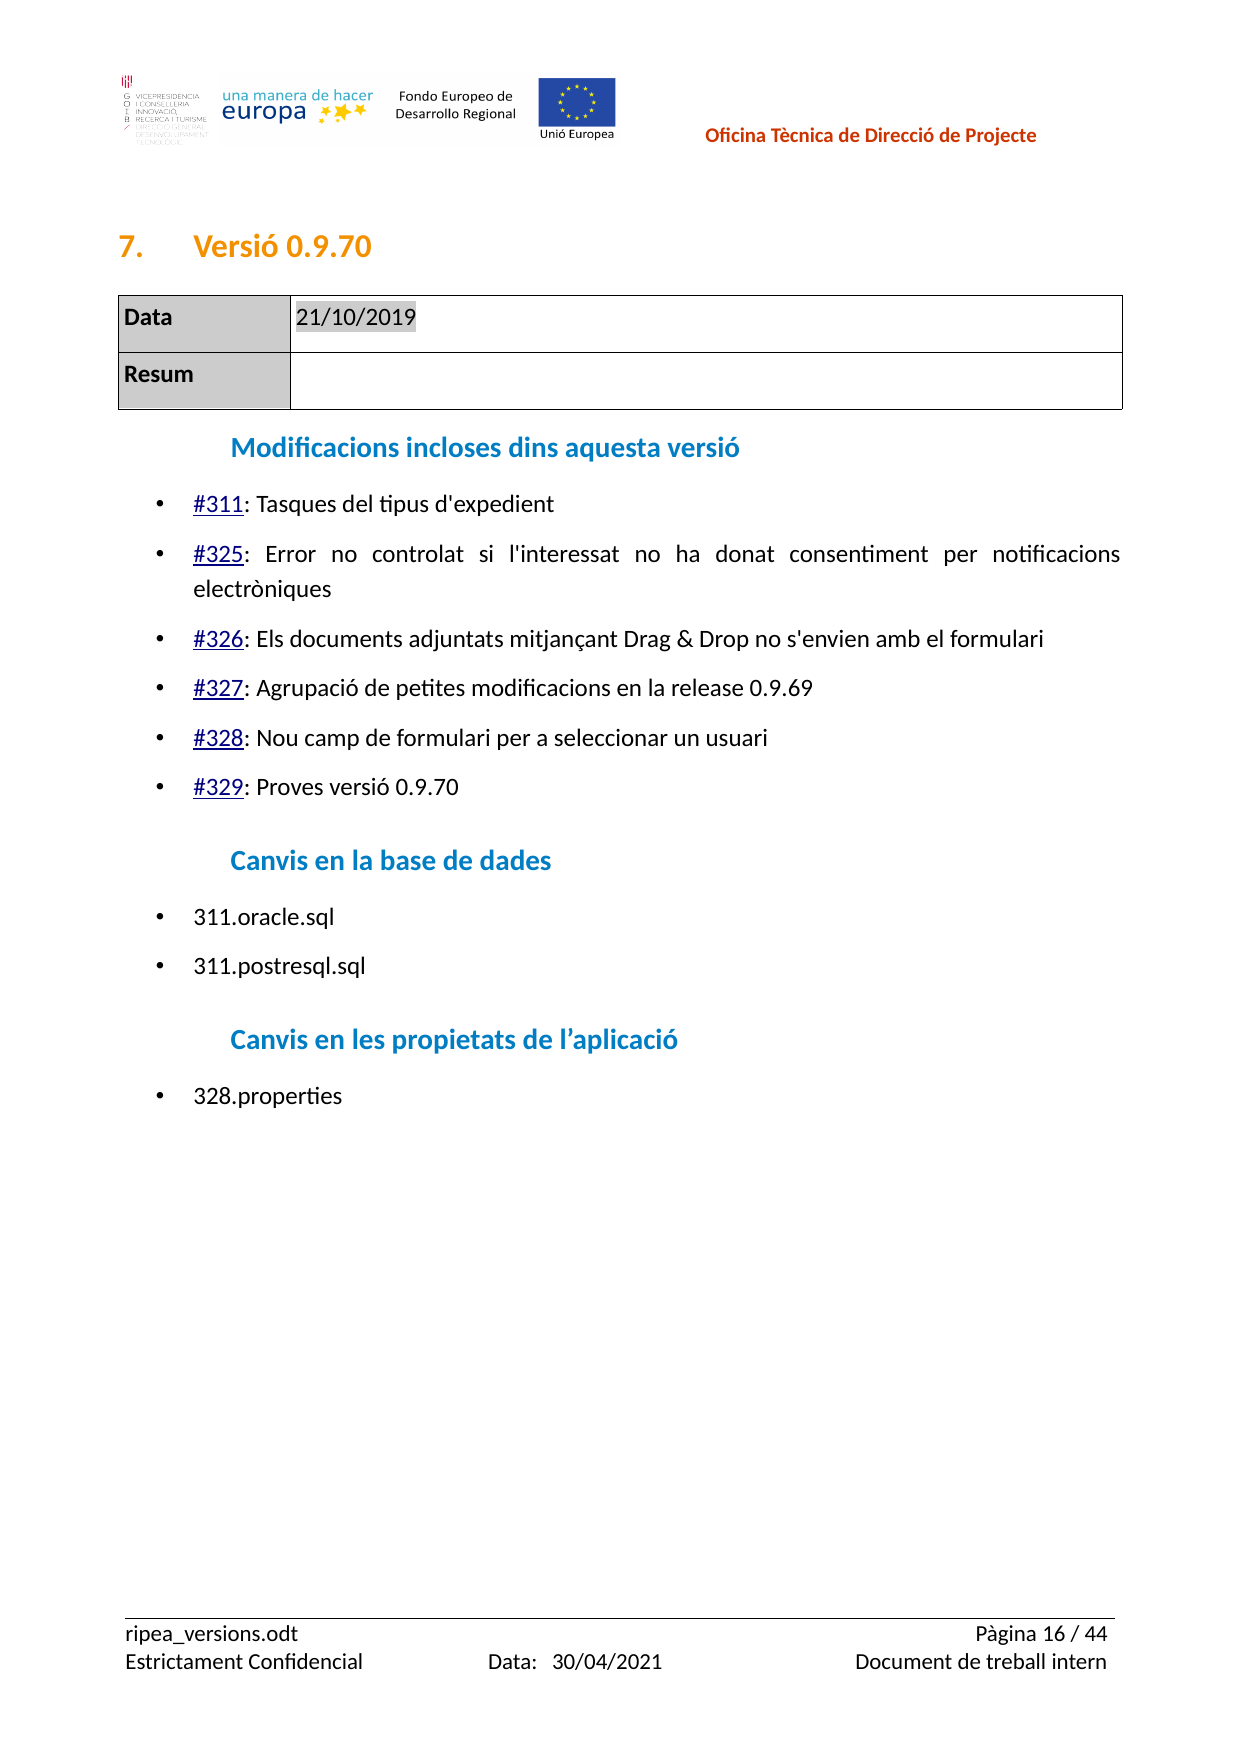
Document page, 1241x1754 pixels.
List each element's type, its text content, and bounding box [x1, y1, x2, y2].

list #326: Els documents adjuntats mitjançant Drag & Drop no s'envien amb el formulari [156, 623, 1122, 653]
list #329: Proves versió 0.9.70 [156, 771, 1122, 802]
list #328: Nou camp de formulari per a seleccionar un usuari [156, 722, 1122, 752]
picture [219, 73, 621, 147]
list #311: Tasques del tipus d'expedient [156, 488, 1122, 519]
list 328.properties [156, 1080, 1122, 1111]
subtitle Canvis en la base de dades [153, 842, 1122, 877]
table_header 21/10/2019 [291, 296, 1122, 352]
picture [118, 73, 213, 147]
list 311.oracle.sql [156, 901, 1122, 931]
subtitle Modificacions incloses dins aquesta versió [153, 429, 1122, 465]
subtitle Canvis en les propietats de l’aplicació [153, 1021, 1122, 1056]
list 311.postresql.sql [156, 951, 1122, 981]
table_cell Resum [119, 353, 290, 408]
list #325: Error no controlat si l'interessat no ha donat consentiment per notificacions electròniques [156, 538, 1122, 604]
list #327: Agrupació de petites modificacions en la release 0.9.69 [156, 672, 1122, 703]
table_cell [291, 353, 1122, 408]
subtitle Versió 0.9.70 [118, 225, 1122, 266]
table_header Data [119, 296, 290, 352]
